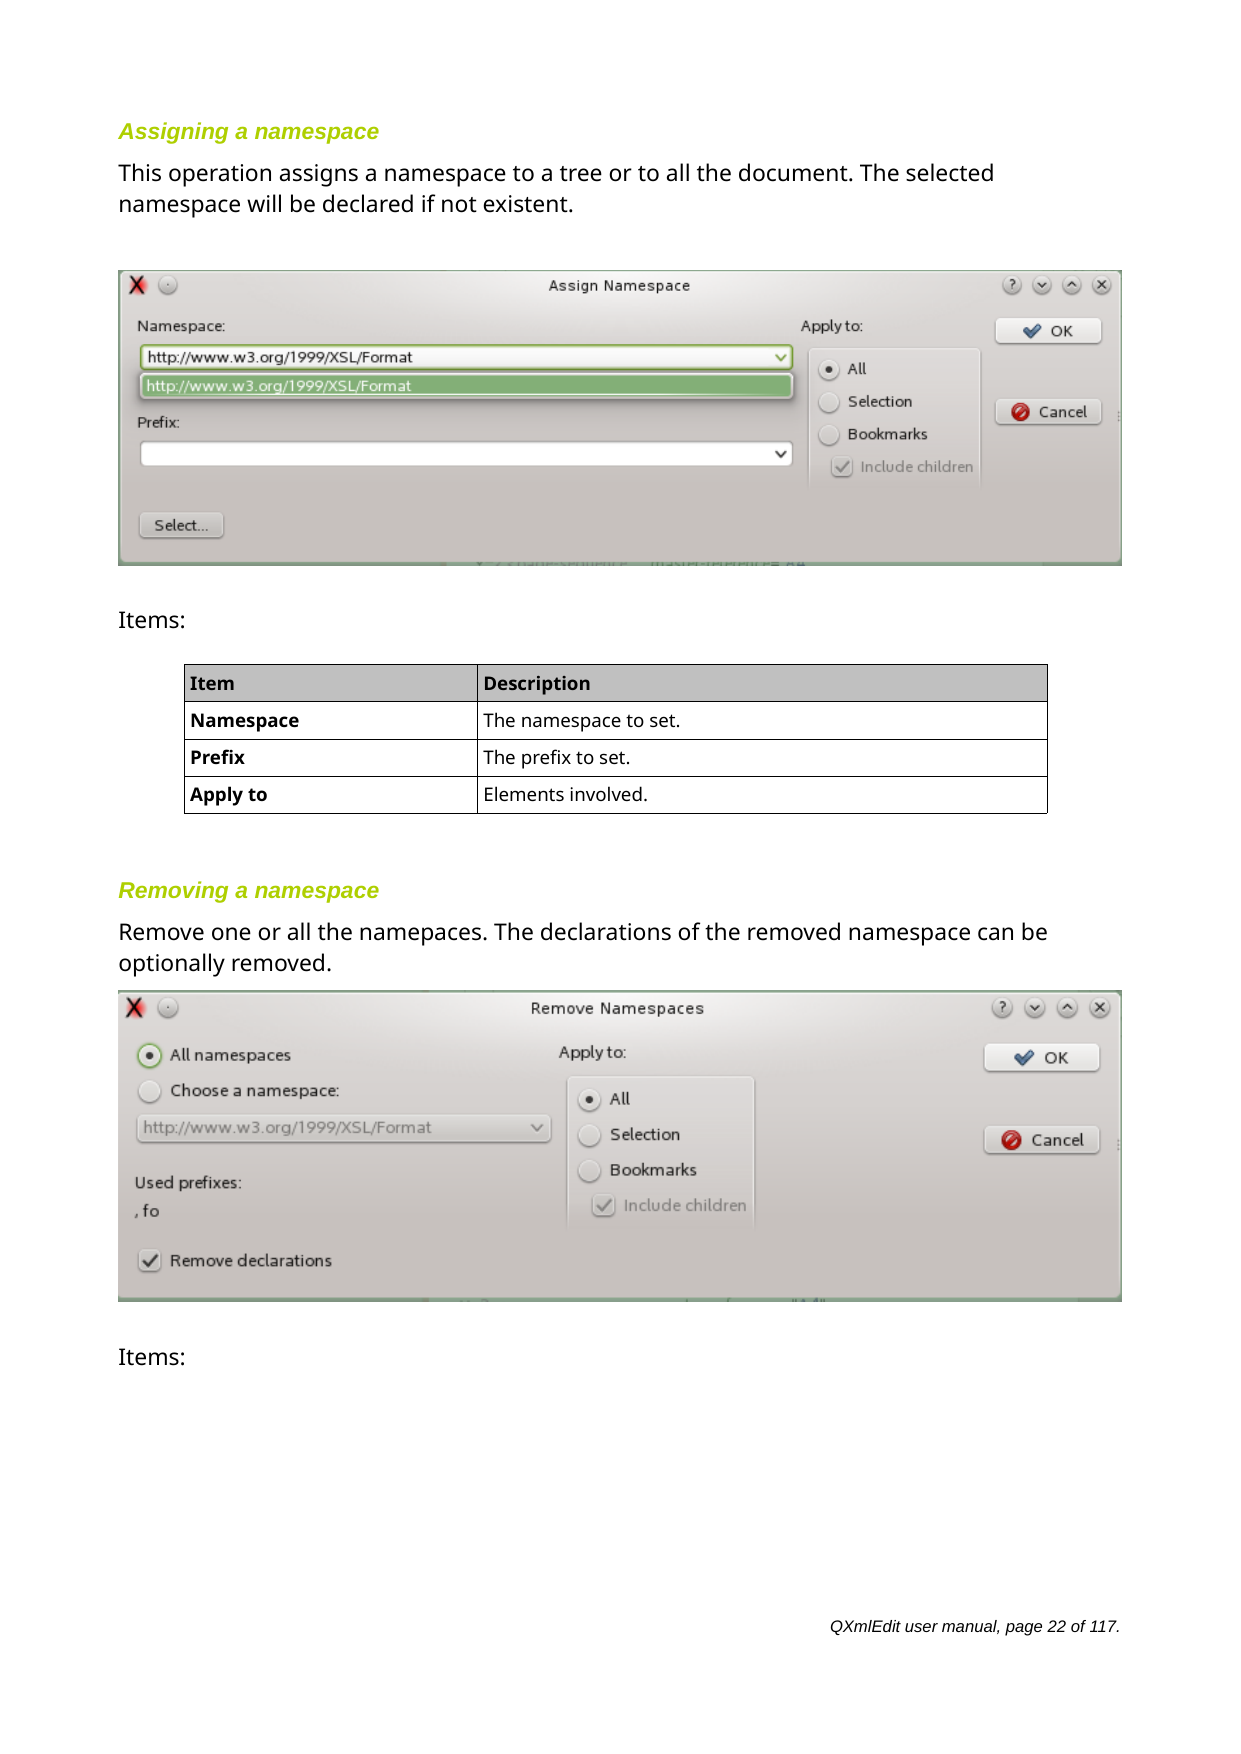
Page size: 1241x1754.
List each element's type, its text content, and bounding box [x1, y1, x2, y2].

table_cell Elements involved. [478, 777, 1047, 813]
subtitle Removing a namespace [118, 877, 1122, 903]
table_cell The prefix to set. [478, 740, 1047, 776]
picture [118, 270, 1122, 566]
picture [118, 990, 1122, 1302]
table_cell Apply to [185, 777, 477, 813]
subtitle Assigning a namespace [118, 118, 1122, 144]
table_cell Namespace [185, 702, 477, 738]
table_header Item [185, 665, 477, 701]
table_cell The namespace to set. [478, 702, 1047, 738]
text This operation assigns a namespace to a tree or to all the document. The selected namespace will be declared if not existent. [118, 157, 1122, 219]
text Items: [118, 604, 1122, 636]
text Remove one or all the namepaces. The declarations of the removed namespace can be optionally removed. [118, 916, 1122, 978]
text Items: [118, 1340, 1122, 1372]
table_header Description [478, 665, 1047, 701]
table_cell Prefix [185, 740, 477, 776]
